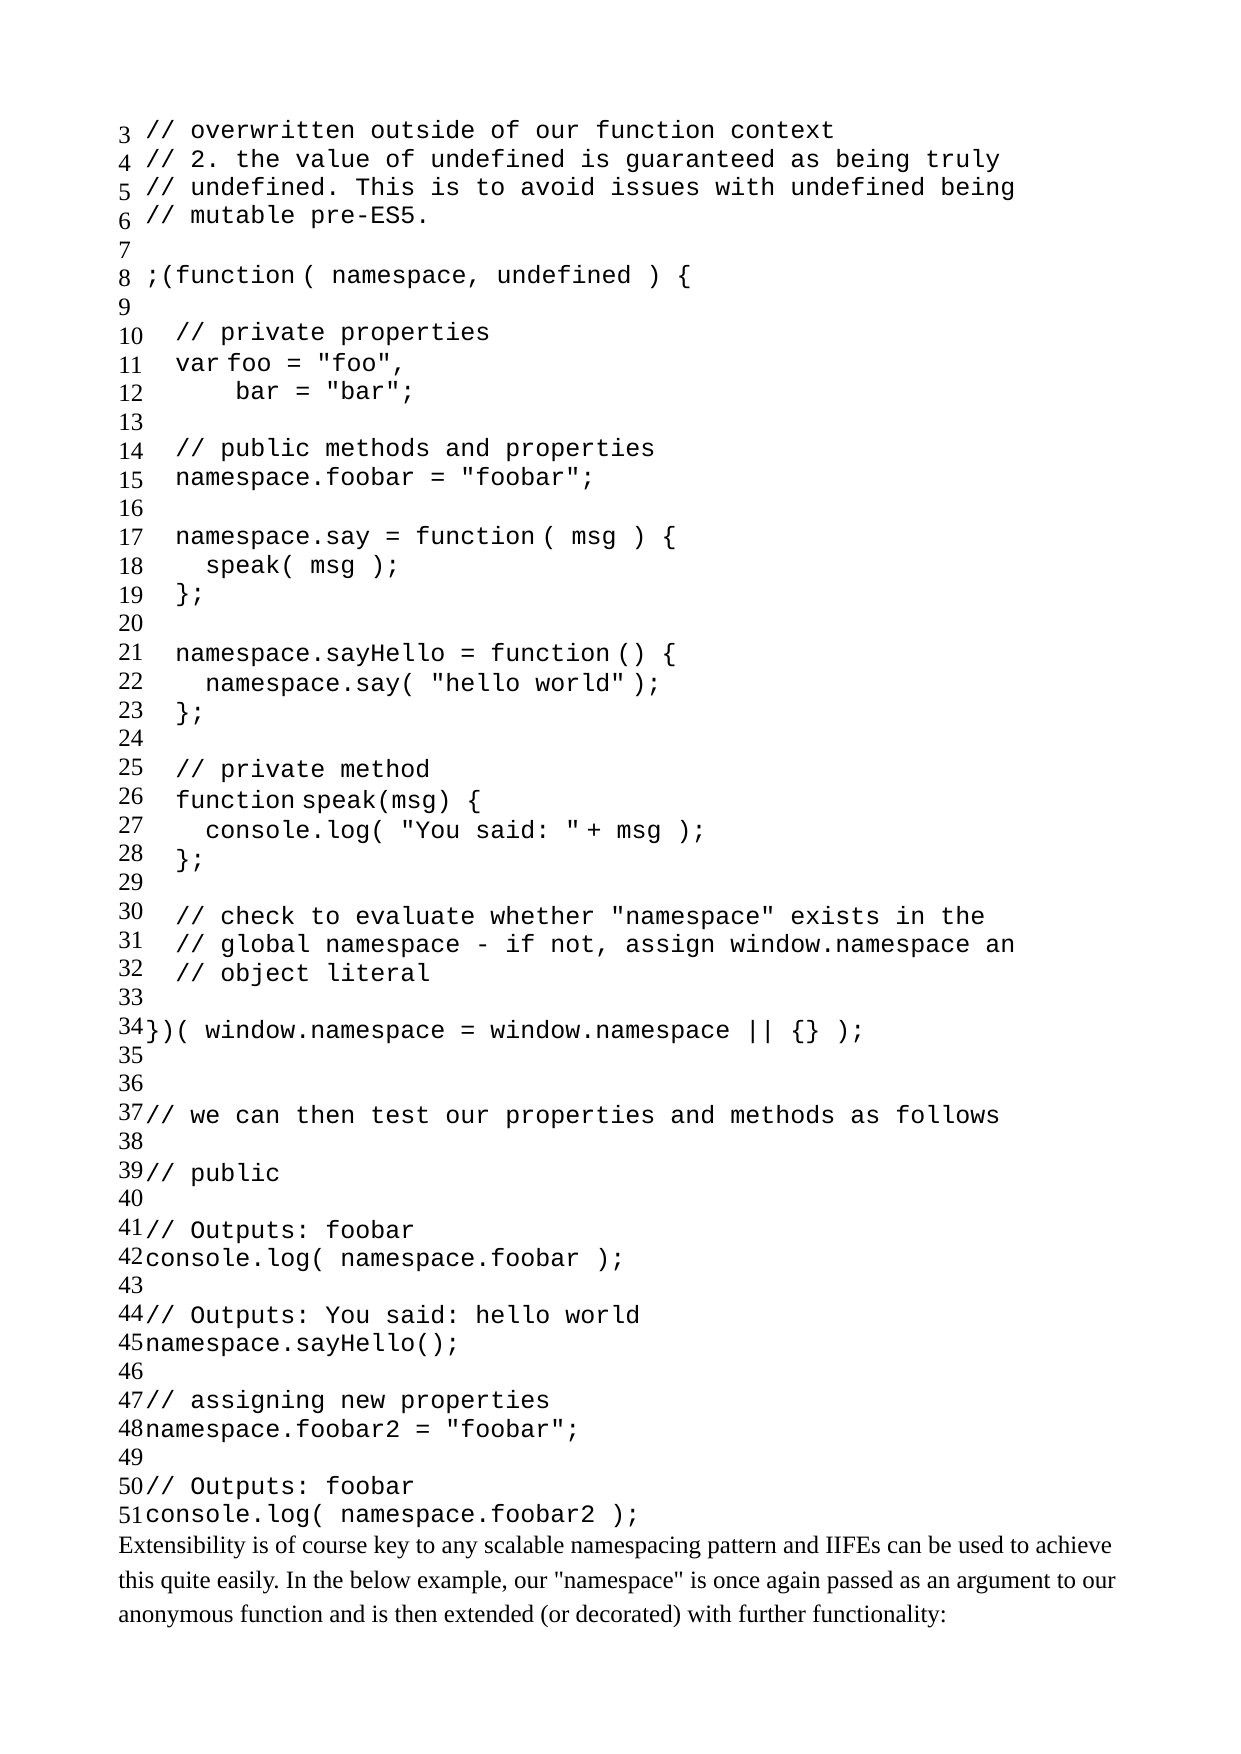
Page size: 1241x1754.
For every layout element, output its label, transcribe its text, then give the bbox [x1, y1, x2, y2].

table_header 3 4 5 6 7 8 9 10 11 12 13 14 15 16 17 18 19 20 21 22 23 24 25 26 27 28 29 30 31 32 33 34 35 36 37 38 39 40 41 42 43 44 45 46 47 48 49 50 51 [118, 118, 145, 1530]
text Extensibility is of course key to any scalable namespacing pattern and IIFEs can be used to achieve this quite easily. In the below example, our "namespace" is once again passed as an argument to our anonymous function and is then extended (or decorated) with further functionality: [118, 1530, 1122, 1628]
table_header // overwritten outside of our function context // 2. the value of undefined is guaranteed as being truly // undefined. This is to avoid issues with undefined being // mutable pre-ES5. ;(function ( namespace, undefined ) { // private properties var foo = "foo", bar = "bar"; // public methods and properties namespace.foobar = "foobar"; namespace.say = function ( msg ) { speak( msg ); }; namespace.sayHello = function () { namespace.say( "hello world" ); }; // private method function speak(msg) { console.log( "You said: " + msg ); }; // check to evaluate whether "namespace" exists in the // global namespace - if not, assign window.namespace an // object literal })( window.namespace = window.namespace || {} ); // we can then test our properties and methods as follows // public // Outputs: foobar console.log( namespace.foobar ); // Outputs: You said: hello world namespace.sayHello(); // assigning new properties namespace.foobar2 = "foobar"; // Outputs: foobar console.log( namespace.foobar2 ); [145, 118, 1103, 1530]
